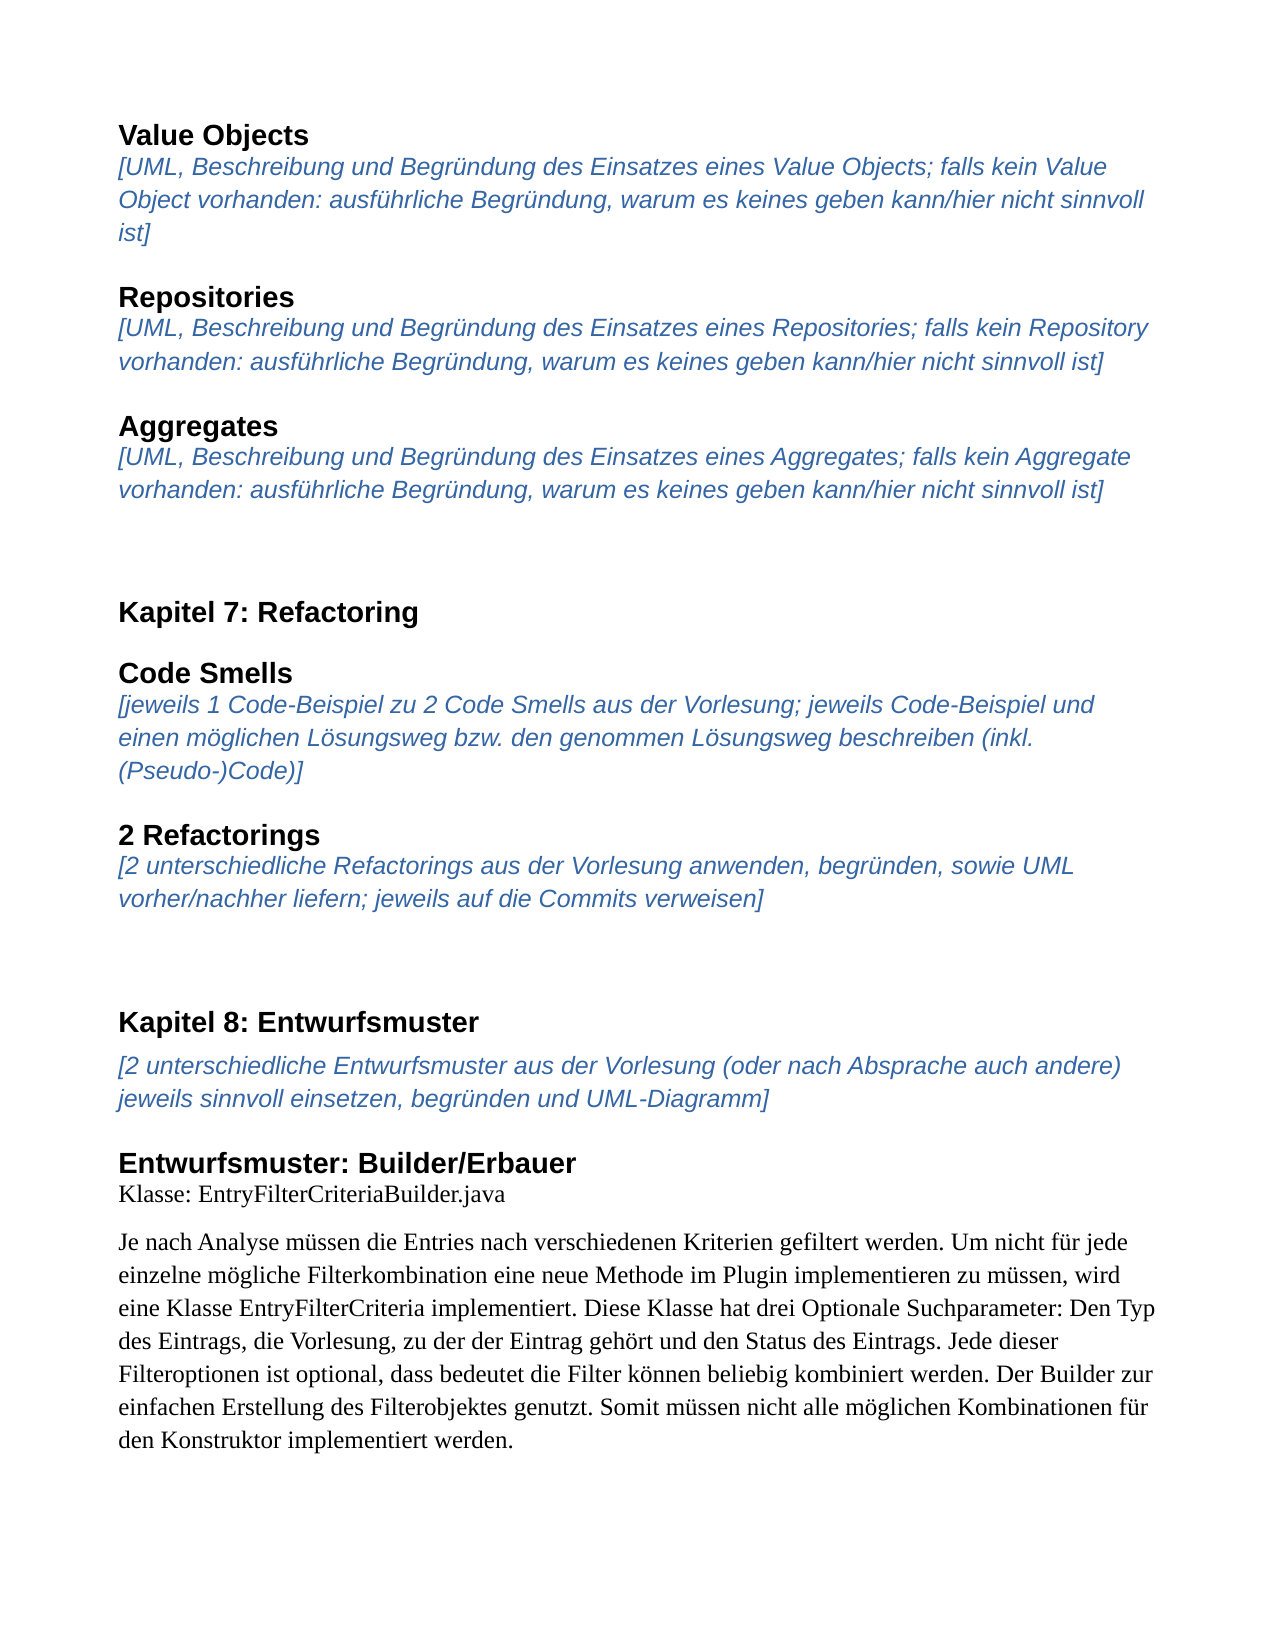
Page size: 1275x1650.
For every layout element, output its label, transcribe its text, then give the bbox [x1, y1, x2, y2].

subtitle Value Objects [118, 118, 1157, 152]
text [jeweils 1 Code-Beispiel zu 2 Code Smells aus der Vorlesung; jeweils Code-Beispiel und einen möglichen Lösungsweg bzw. den genommen Lösungsweg beschreiben (inkl. (Pseudo-)Code)] [118, 689, 1157, 784]
text [UML, Beschreibung und Begründung des Einsatzes eines Repositories; falls kein Repository vorhanden: ausführliche Begründung, warum es keines geben kann/hier nicht sinnvoll ist] [118, 313, 1157, 375]
text [2 unterschiedliche Refactorings aus der Vorlesung anwenden, begründen, sowie UML vorher/nachher liefern; jeweils auf die Commits verweisen] [118, 851, 1157, 913]
text [UML, Beschreibung und Begründung des Einsatzes eines Aggregates; falls kein Aggregate vorhanden: ausführliche Begründung, warum es keines geben kann/hier nicht sinnvoll ist] [118, 442, 1157, 504]
subtitle 2 Refactorings [118, 818, 1157, 851]
text Je nach Analyse müssen die Entries nach verschiedenen Kriterien gefiltert werden. Um nicht für jede einzelne mögliche Filterkombination eine neue Methode im Plugin implementieren zu müssen, wird eine Klasse EntryFilterCriteria implementiert. Diese Klasse hat drei Optionale Suchparameter: Den Typ des Eintrags, die Vorlesung, zu der der Eintrag gehört und den Status des Eintrags. Jede dieser Filteroptionen ist optional, dass bedeutet die Filter können beliebig kombiniert werden. Der Builder zur einfachen Erstellung des Filterobjektes genutzt. Somit müssen nicht alle möglichen Kombinationen für den Konstruktor implementiert werden. [118, 1227, 1157, 1454]
subtitle Entwurfsmuster: Builder/Erbauer [118, 1146, 1157, 1179]
subtitle Aggregates [118, 409, 1157, 442]
subtitle Code Smells [118, 656, 1157, 689]
text [2 unterschiedliche Entwurfsmuster aus der Vorlesung (oder nach Absprache auch andere) jeweils sinnvoll einsetzen, begründen und UML-Diagramm] [118, 1051, 1157, 1112]
text Klasse: EntryFilterCriteriaBuilder.java [118, 1179, 1157, 1208]
text [UML, Beschreibung und Begründung des Einsatzes eines Value Objects; falls kein Value Object vorhanden: ausführliche Begründung, warum es keines geben kann/hier nicht sinnvoll ist] [118, 152, 1157, 246]
subtitle Kapitel 8: Entwurfsmuster [118, 1004, 1157, 1038]
subtitle Repositories [118, 280, 1157, 313]
subtitle Kapitel 7: Refactoring [118, 595, 1157, 629]
